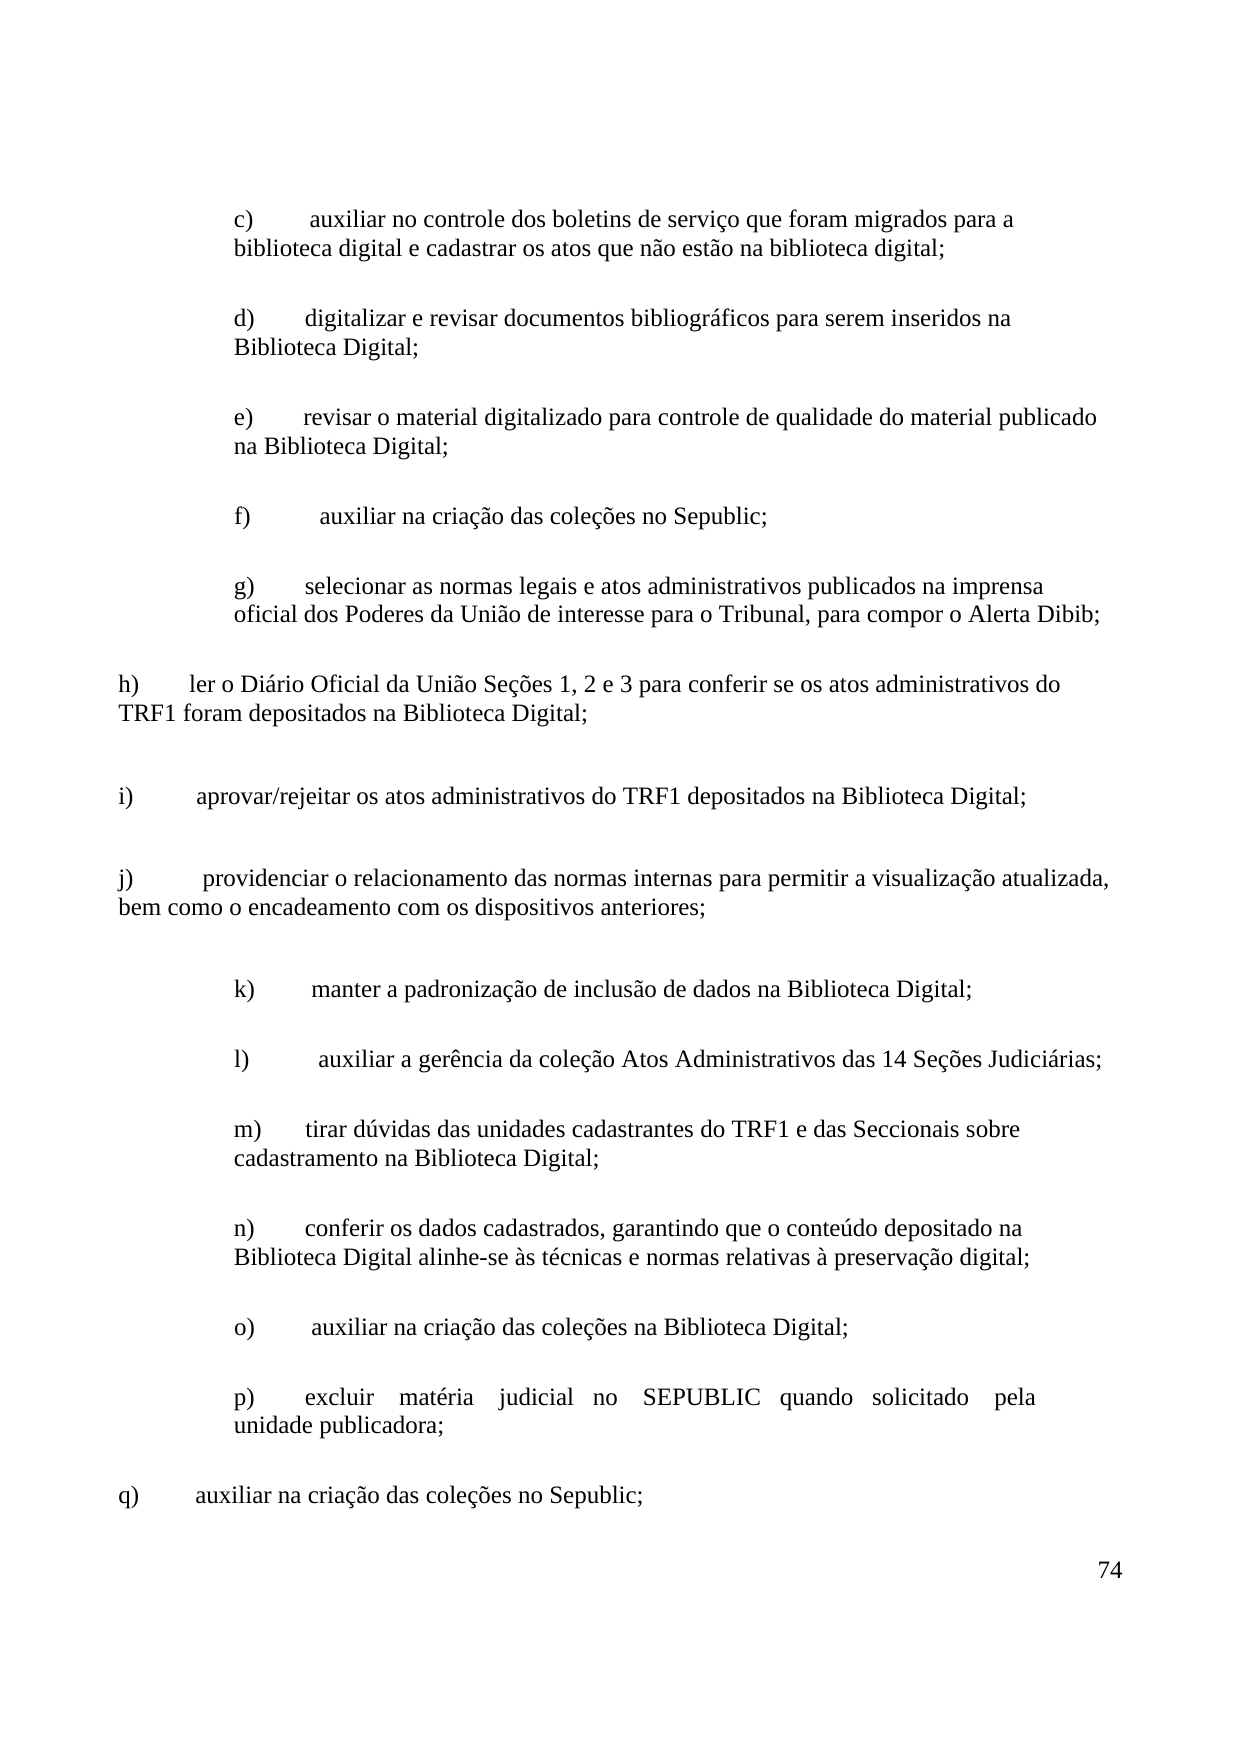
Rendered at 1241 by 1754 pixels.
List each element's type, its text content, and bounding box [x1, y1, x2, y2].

text d) digitalizar e revisar documentos bibliográficos para serem inseridos na Biblioteca Digital; [234, 303, 1106, 361]
text n) conferir os dados cadastrados, garantindo que o conteúdo depositado na Biblioteca Digital alinhe-se às técnicas e normas relativas à preservação digital; [234, 1213, 1106, 1271]
text o) auxiliar na criação das coleções na Biblioteca Digital; [234, 1312, 1122, 1341]
text q) auxiliar na criação das coleções no Sepublic; [118, 1480, 1122, 1509]
text f) auxiliar na criação das coleções no Sepublic; [234, 501, 1122, 529]
text k) manter a padronização de inclusão de dados na Biblioteca Digital; [234, 974, 1122, 1003]
text h) ler o Diário Oficial da União Seções 1, 2 e 3 para conferir se os atos administrativos do TRF1 foram depositados na Biblioteca Digital; [118, 669, 1122, 727]
text i) aprovar/rejeitar os atos administrativos do TRF1 depositados na Biblioteca Digital; [118, 781, 1122, 809]
text l) auxiliar a gerência da coleção Atos Administrativos das 14 Seções Judiciárias; [234, 1044, 1122, 1073]
text m) tirar dúvidas das unidades cadastrantes do TRF1 e das Seccionais sobre cadastramento na Biblioteca Digital; [234, 1114, 1106, 1172]
text c) auxiliar no controle dos boletins de serviço que foram migrados para a biblioteca digital e cadastrar os atos que não estão na biblioteca digital; [234, 204, 1106, 262]
text g) selecionar as normas legais e atos administrativos publicados na imprensa oficial dos Poderes da União de interesse para o Tribunal, para compor o Alerta Dibib; [234, 571, 1106, 628]
text j) providenciar o relacionamento das normas internas para permitir a visualização atualizada, bem como o encadeamento com os dispositivos anteriores; [118, 863, 1122, 921]
text p) excluir matéria judicial no SEPUBLIC quando solicitado pela unidade publicadora; [234, 1382, 1106, 1439]
text e) revisar o material digitalizado para controle de qualidade do material publicado na Biblioteca Digital; [234, 402, 1106, 459]
